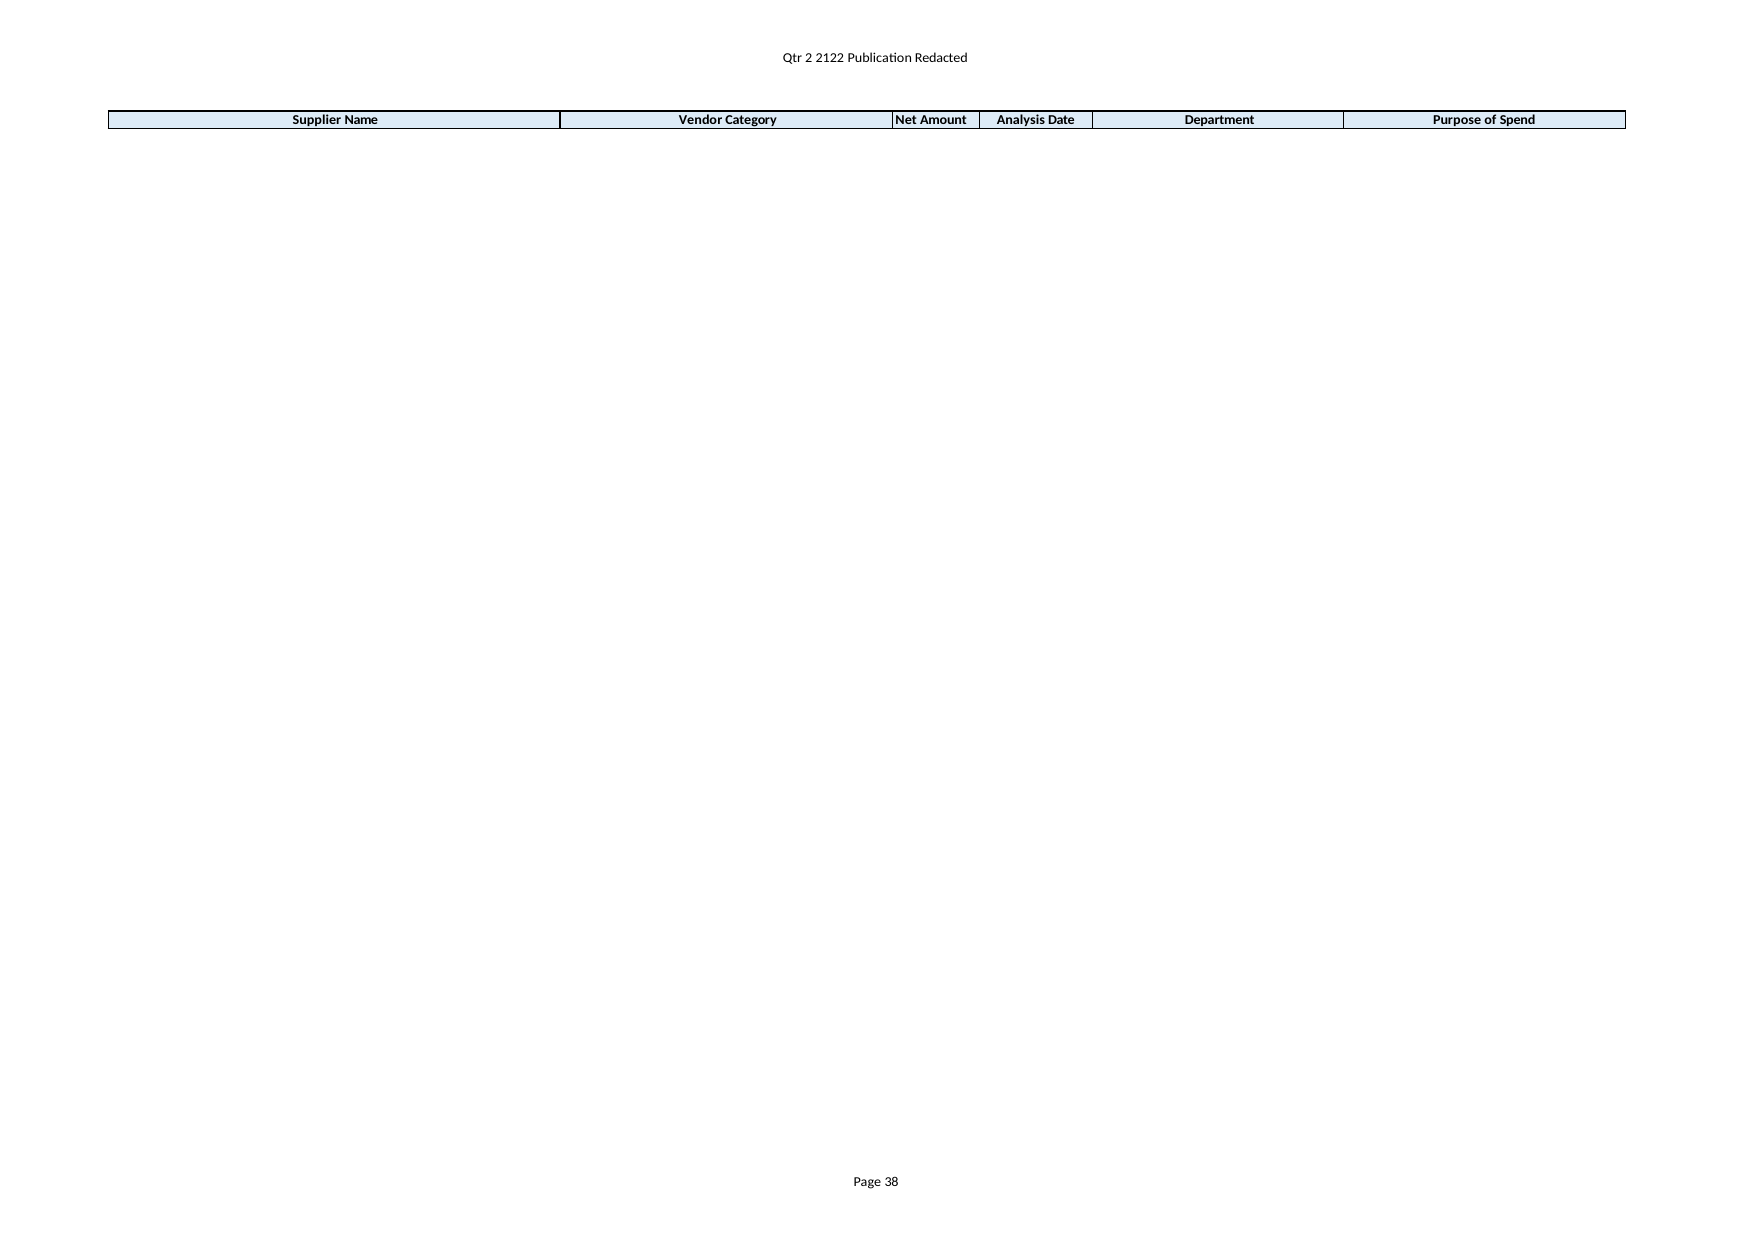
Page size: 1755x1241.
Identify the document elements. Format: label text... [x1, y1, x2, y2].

table_header Department [1093, 112, 1343, 128]
table_header Supplier Name [109, 112, 559, 128]
table_header Vendor Category [561, 112, 892, 128]
table_header Purpose of Spend [1344, 112, 1625, 128]
table_header Net Amount [893, 112, 979, 128]
table_header Analysis Date [980, 112, 1092, 128]
